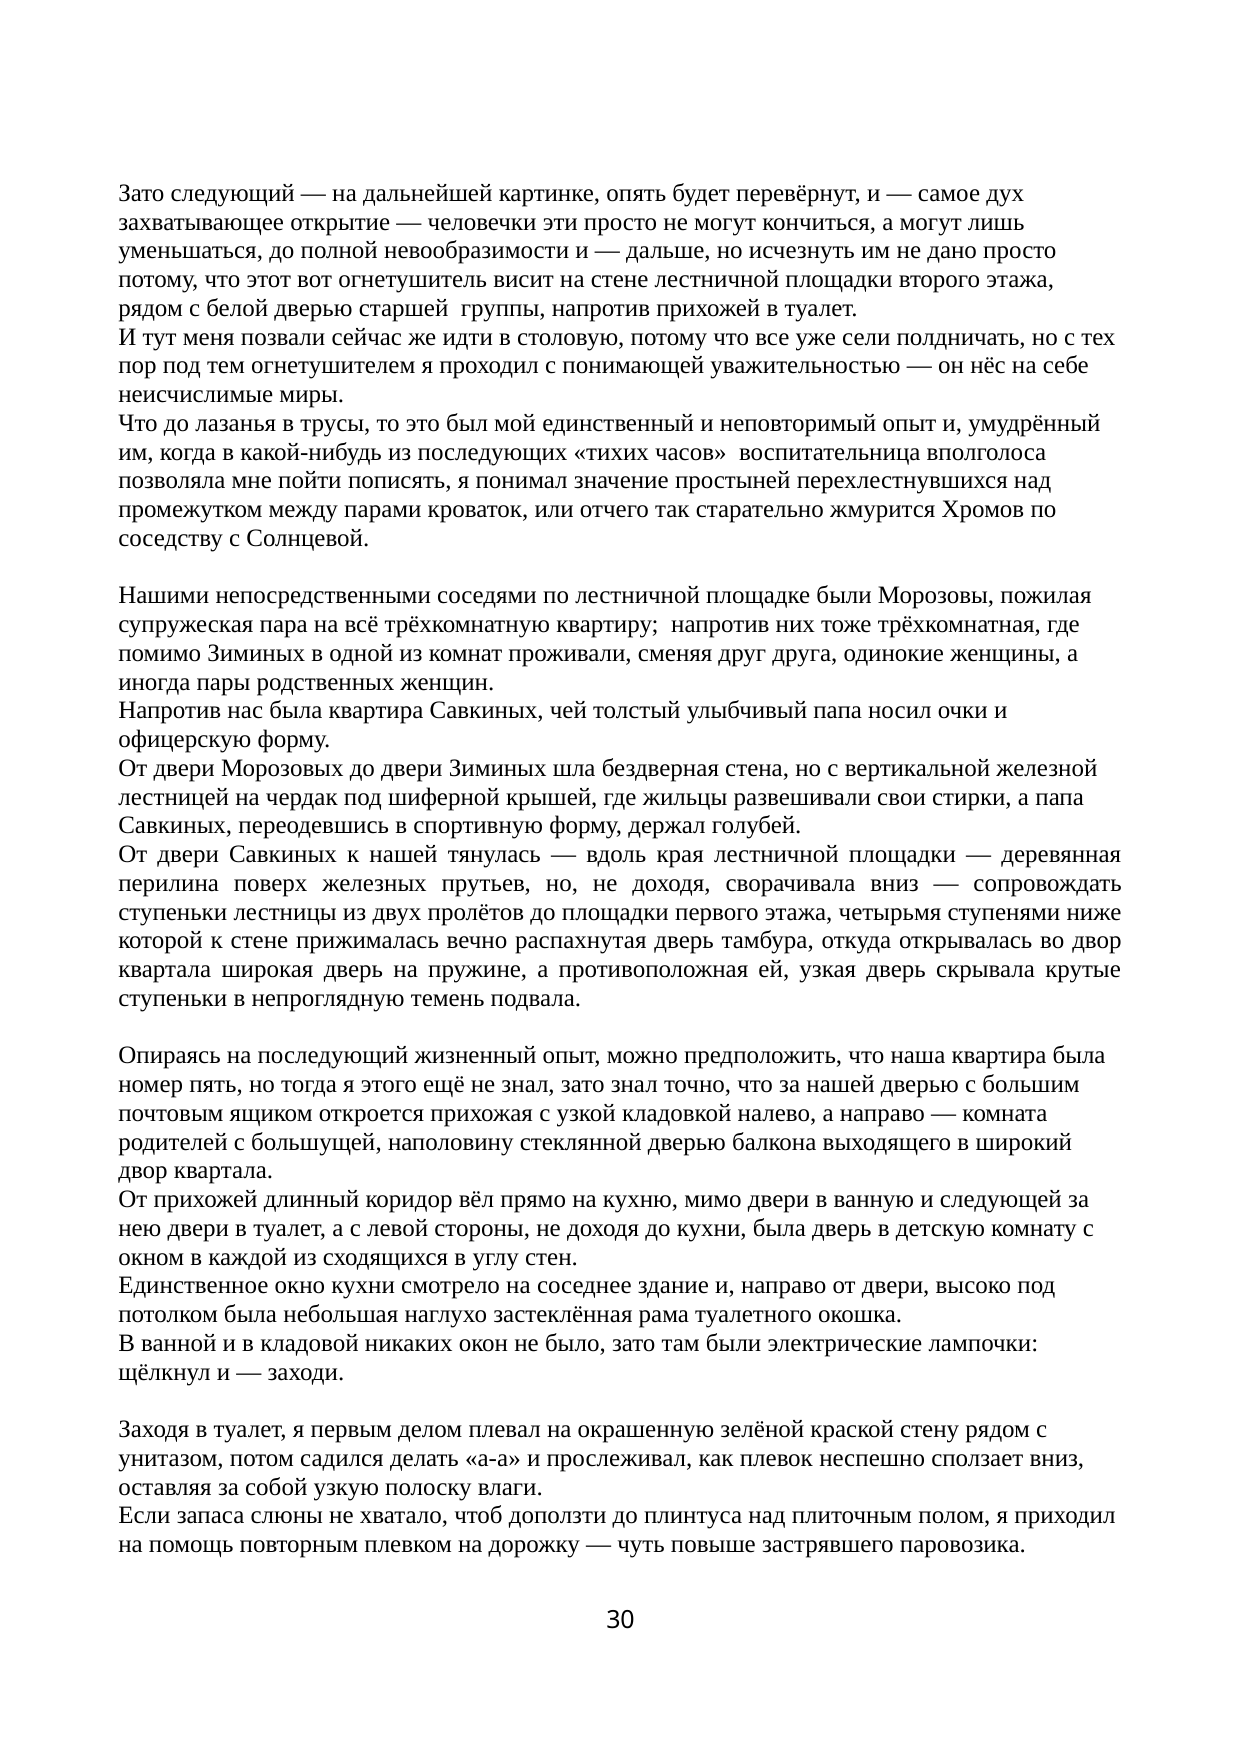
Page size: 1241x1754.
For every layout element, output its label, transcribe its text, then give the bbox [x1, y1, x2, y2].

text Заходя в туалет, я первым делом плевал на окрашенную зелёной краской стену рядом с унитазом, потом садился делать «а-а» и прослеживал, как плевок неспешно сползает вниз, оставляя за собой узкую полоску влаги. [118, 1414, 1122, 1501]
text От прихожей длинный коридор вёл прямо на кухню, мимо двери в ванную и следующей за нею двери в туалет, а с левой стороны, не доходя до кухни, была дверь в детскую комнату с окном в каждой из сходящихся в углу стен. [118, 1184, 1122, 1271]
text Единственное окно кухни смотрело на соседнее здание и, направо от двери, высоко под потолком была небольшая наглухо застеклённая рама туалетного окошка. [118, 1271, 1122, 1328]
text Нашими непосредственными соседями по лестничной площадке были Морозовы, пожилая супружеская пара на всё трёхкомнатную квартиру; напротив них тоже трёхкомнатная, где помимо Зиминых в одной из комнат проживали, сменяя друг друга, одинокие женщины, а иногда пары родственных женщин. [118, 581, 1122, 696]
text Что до лазанья в трусы, то это был мой единственный и неповторимый опыт и, умудрённый им, когда в какой-нибудь из последующих «тихих часов» воспитательница вполголоса позволяла мне пойти пописять, я понимал значение простыней перехлестнувшихся над промежутком между парами кроваток, или отчего так старательно жмурится Хромов по соседству с Солнцевой. [118, 408, 1122, 552]
text Зато следующий — на дальнейшей картинке, опять будет перевёрнут, и — самое дух захватывающее открытие — человечки эти просто не могут кончиться, а могут лишь уменьшаться, до полной невообразимости и — дальше, но исчезнуть им не дано просто потому, что этот вот огнетушитель висит на стене лестничной площадки второго этажа, рядом с белой дверью старшей группы, напротив прихожей в туалет. [118, 178, 1122, 322]
text От двери Морозовых до двери Зиминых шла бездверная стена, но с вертикальной железной лестницей на чердак под шиферной крышей, где жильцы развешивали свои стирки, а папа Савкиных, переодевшись в спортивную форму, держал голубей. [118, 753, 1122, 839]
text Напротив нас была квартира Савкиных, чей толстый улыбчивый папа носил очки и офицерскую форму. [118, 696, 1122, 753]
text От двери Савкиных к нашей тянулась — вдоль края лестничной площадки — деревянная перилина поверх железных прутьев, но, не доходя, сворачивала вниз — сопровождать ступеньки лестницы из двух пролётов до площадки первого этажа, четырьмя ступенями ниже которой к стене прижималась вечно распахнутая дверь тамбура, откуда открывалась во двор квартала широкая дверь на пружине, а противоположная ей, узкая дверь скрывала крутые ступеньки в непроглядную темень подвала. [118, 839, 1122, 1012]
text Если запаса слюны не хватало, чтоб доползти до плинтуса над плиточным полом, я приходил на помощь повторным плевком на дорожку — чуть повыше застрявшего паровозика. [118, 1501, 1122, 1558]
text В ванной и в кладовой никаких окон не было, зато там были электрические лампочки: щёлкнул и — заходи. [118, 1328, 1122, 1386]
text И тут меня позвали сейчас же идти в столовую, потому что все уже сели полдничать, но с тех пор под тем огнетушителем я проходил с понимающей уважительностью — он нёс на себе неисчислимые миры. [118, 322, 1122, 408]
text Опираясь на последующий жизненный опыт, можно предположить, что наша квартира была номер пять, но тогда я этого ещё не знал, зато знал точно, что за нашей дверью с большим почтовым ящиком откроется прихожая с узкой кладовкой налево, а направо — комната родителей с большущей, наполовину стеклянной дверью балкона выходящего в широкий двор квартала. [118, 1041, 1122, 1184]
